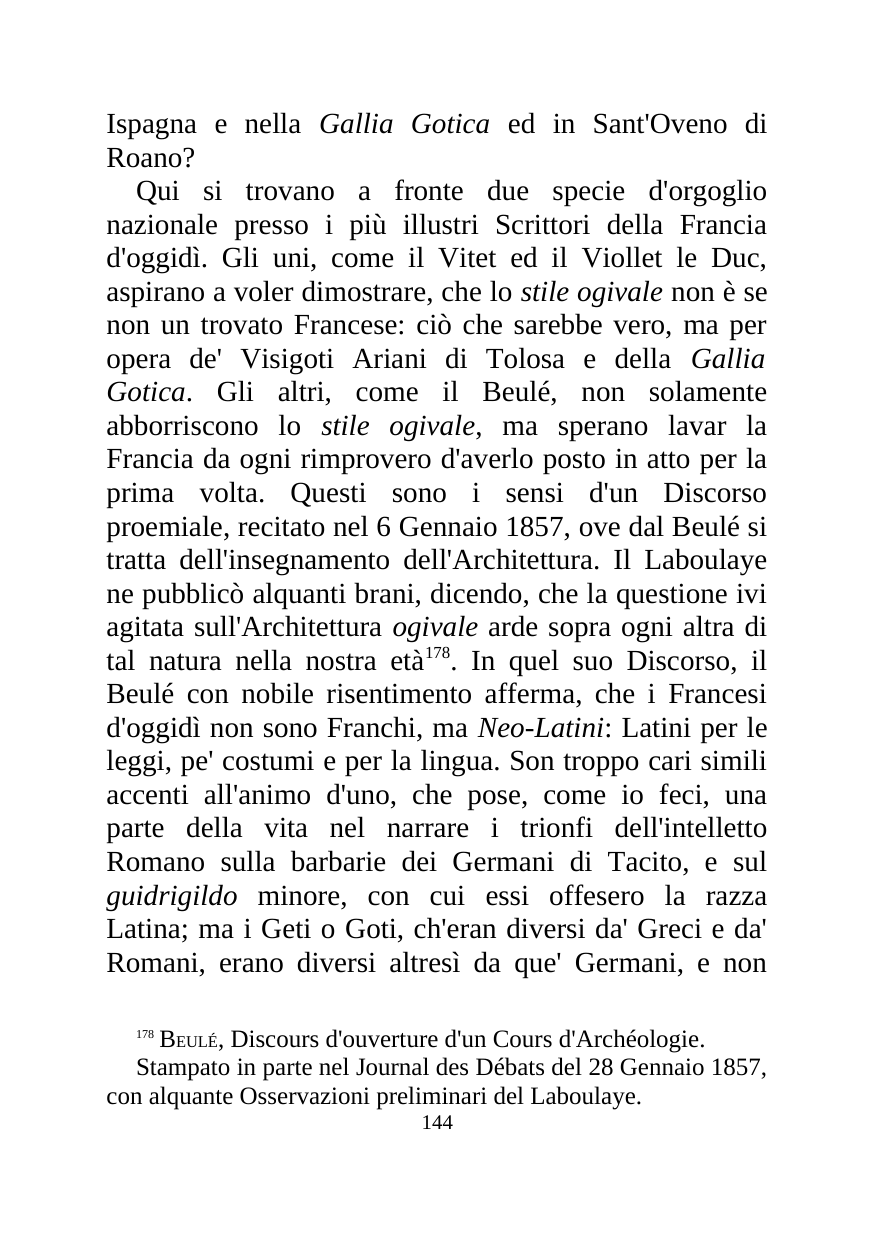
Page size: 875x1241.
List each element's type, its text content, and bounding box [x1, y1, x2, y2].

text Stampato in parte nel Journal des Débats del 28 Gennaio 1857, con alquante Osservazioni preliminari del Laboulaye. [106, 1052, 768, 1110]
text Ispagna e nella Gallia Gotica ed in Sant'Oveno di Roano? [106, 106, 768, 173]
text Qui si trovano a fronte due specie d'orgoglio nazionale presso i più illustri Scrittori della Francia d'oggidì. Gli uni, come il Vitet ed il Viollet le Duc, aspirano a voler dimostrare, che lo stile ogivale non è se non un trovato Francese: ciò che sarebbe vero, ma per opera de' Visigoti Ariani di Tolosa e della Gallia Gotica. Gli altri, come il Beulé, non solamente abborriscono lo stile ogivale, ma sperano lavar la Francia da ogni rimprovero d'averlo posto in atto per la prima volta. Questi sono i sensi d'un Discorso proemiale, recitato nel 6 Gennaio 1857, ove dal Beulé si tratta dell'insegnamento dell'Architettura. Il Laboulaye ne pubblicò alquanti brani, dicendo, che la questione ivi agitata sull'Architettura ogivale arde sopra ogni altra di tal natura nella nostra età. In quel suo Discorso, il Beulé con nobile risentimento afferma, che i Francesi d'oggidì non sono Franchi, ma Neo-Latini: Latini per le leggi, pe' costumi e per la lingua. Son troppo cari simili accenti all'animo d'uno, che pose, come io feci, una parte della vita nel narrare i trionfi dell'intelletto Romano sulla barbarie dei Germani di Tacito, e sul guidrigildo minore, con cui essi offesero la razza Latina; ma i Geti o Goti, ch'eran diversi da' Greci e da' Romani, erano diversi altresì da que' Germani, e non [106, 173, 768, 978]
text Beulé, Discours d'ouverture d'un Cours d'Archéologie. [106, 1024, 768, 1052]
